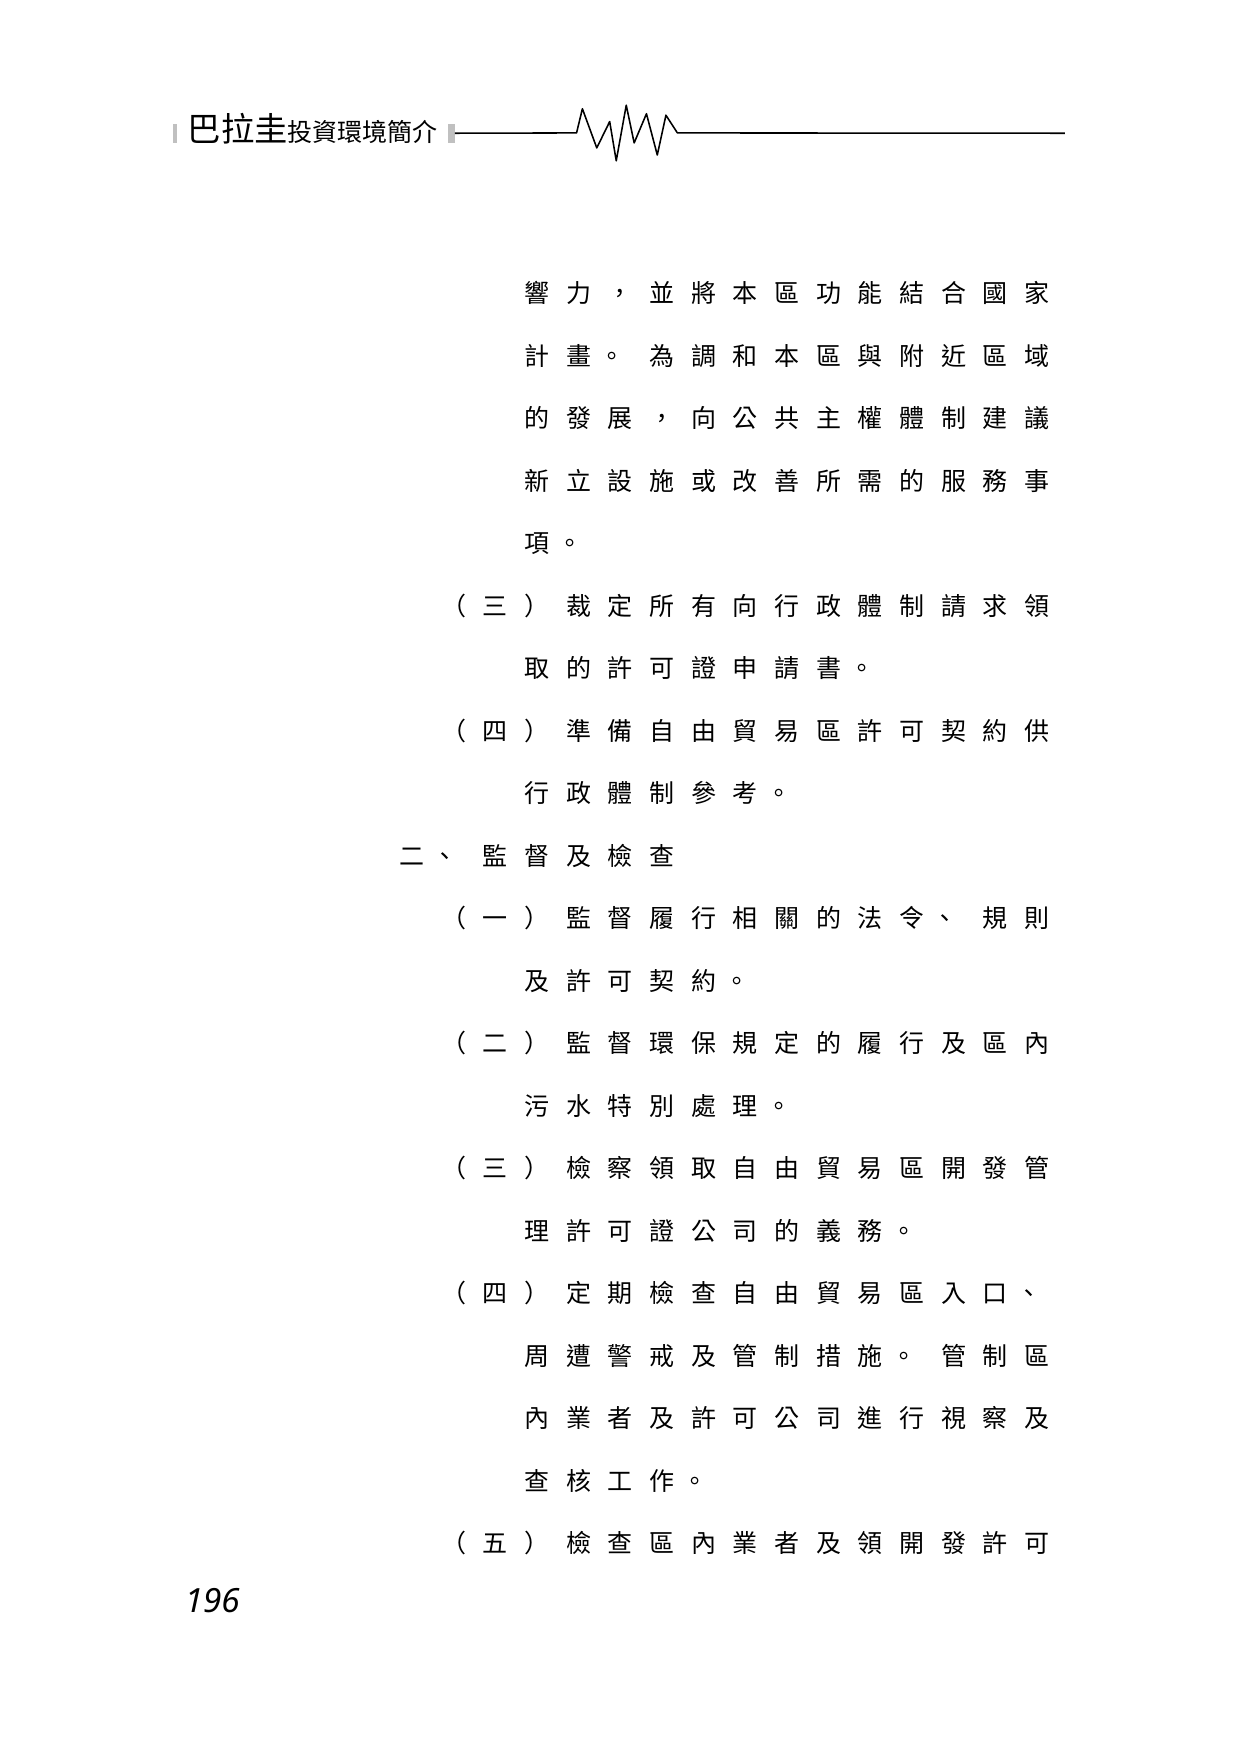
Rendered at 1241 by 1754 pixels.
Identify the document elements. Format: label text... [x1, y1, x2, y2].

text （三）檢察領取自由貿易區開發管理許可證公司的義務。 [404, 1125, 1058, 1250]
text 響力，並將本區功能結合國家計畫。為調和本區與附近區域的發展，向公共主權體制建議新立設施或改善所需的服務事項。 [404, 250, 1058, 563]
text （四）定期檢查自由貿易區入口、周遭警戒及管制措施。管制區內業者及許可公司進行視察及查核工作。 [404, 1250, 1058, 1500]
text （三）裁定所有向行政體制請求領取的許可證申請書。 [404, 563, 1058, 688]
text （二）監督環保規定的履行及區內污水特別處理。 [404, 1000, 1058, 1125]
text （四）準備自由貿易區許可契約供行政體制參考。 [404, 688, 1058, 813]
text 二、監督及檢查 [355, 813, 1058, 875]
text （五）檢查區內業者及領開發許可 [404, 1500, 1058, 1563]
text （一）監督履行相關的法令、規則及許可契約。 [404, 875, 1058, 1000]
